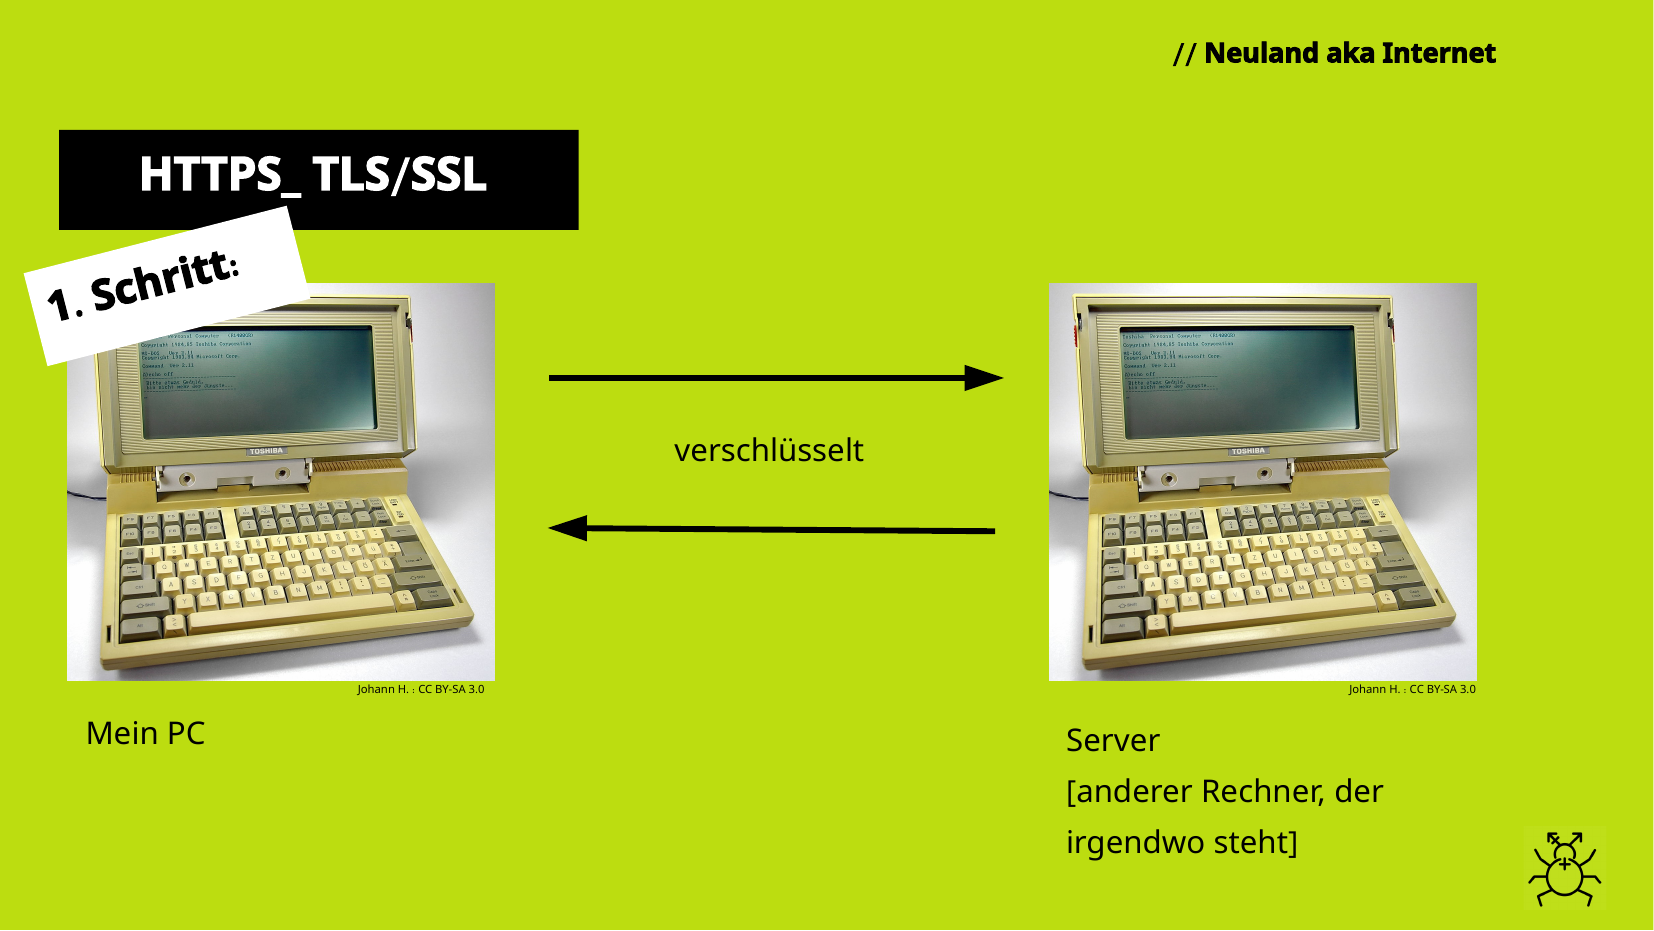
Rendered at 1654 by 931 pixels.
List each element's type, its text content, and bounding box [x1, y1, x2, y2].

picture [1523, 826, 1607, 910]
text_box // Neuland aka Internet [1157, 24, 1630, 83]
title HTTPS_ TLS/SSL [59, 129, 579, 230]
text_box verschlüsselt [659, 418, 910, 485]
text_box Mein PC [70, 702, 497, 768]
text_box Johann H. : CC BY-SA 3.0 [1334, 673, 1583, 707]
text_box Johann H. : CC BY-SA 3.0 [343, 673, 591, 707]
picture [1049, 283, 1477, 681]
text_box Server [anderer Rechner, der irgendwo steht] [1051, 708, 1489, 877]
text_box 1. Schritt: [23, 205, 311, 367]
picture [67, 283, 495, 681]
